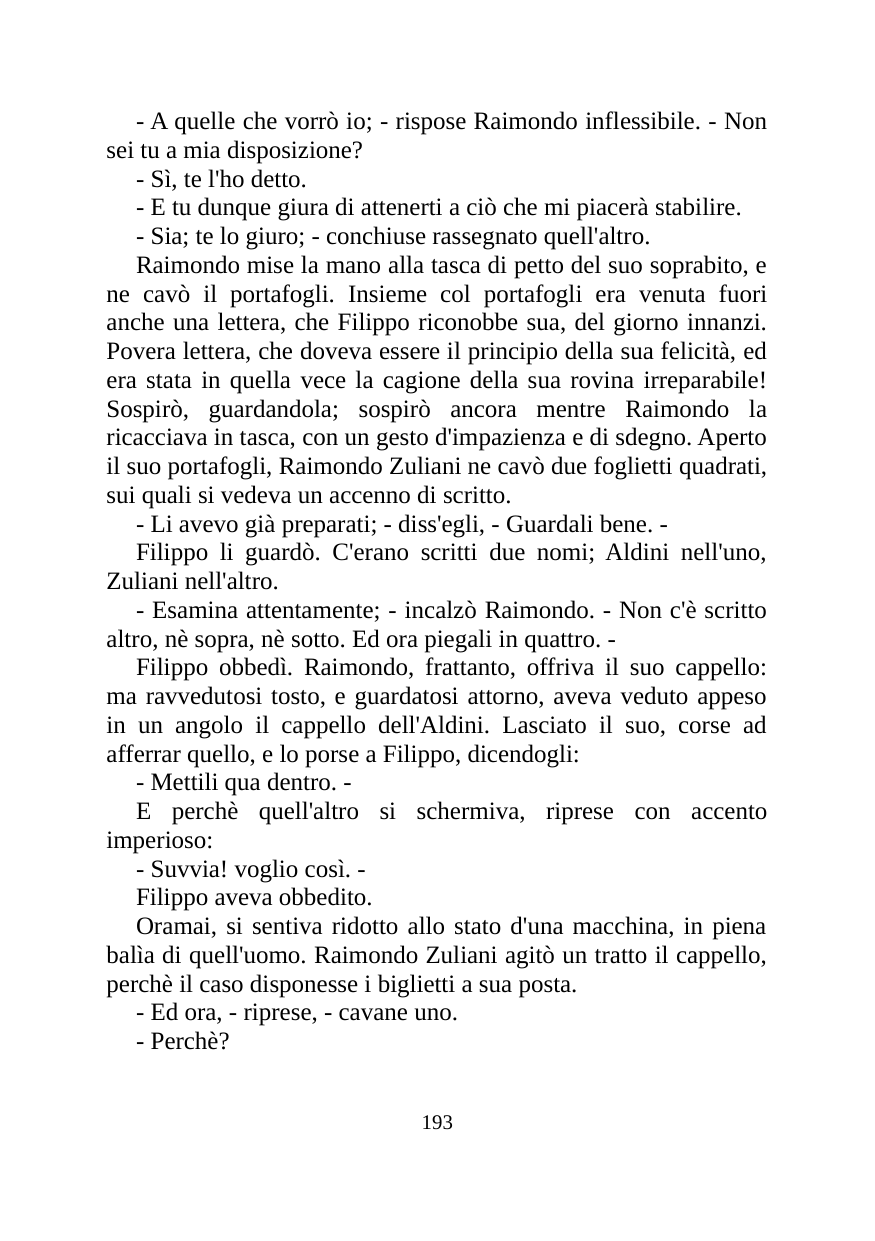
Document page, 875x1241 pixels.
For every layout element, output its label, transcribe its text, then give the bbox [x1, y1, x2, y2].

text Filippo obbedì. Raimondo, frattanto, offriva il suo cappello: ma ravvedutosi tosto, e guardatosi attorno, aveva veduto appeso in un angolo il cappello dell'Aldini. Lasciato il suo, corse ad afferrar quello, e lo porse a Filippo, dicendogli: [106, 652, 768, 767]
text - Esamina attentamente; - incalzò Raimondo. - Non c'è scritto altro, nè sopra, nè sotto. Ed ora piegali in quattro. - [106, 595, 768, 652]
text Oramai, si sentiva ridotto allo stato d'una macchina, in piena balìa di quell'uomo. Raimondo Zuliani agitò un tratto il cappello, perchè il caso disponesse i biglietti a sua posta. [106, 911, 768, 997]
text - Sì, te l'ho detto. [106, 164, 768, 192]
text - E tu dunque giura di attenerti a ciò che mi piacerà stabilire. [106, 192, 768, 221]
text Filippo li guardò. C'erano scritti due nomi; Aldini nell'uno, Zuliani nell'altro. [106, 537, 768, 595]
text - Suvvia! voglio così. - [106, 854, 768, 882]
text - Perchè? [106, 1026, 768, 1055]
text - Sia; te lo giuro; - conchiuse rassegnato quell'altro. [106, 221, 768, 250]
text Filippo aveva obbedito. [106, 882, 768, 911]
text E perchè quell'altro si schermiva, riprese con accento imperioso: [106, 796, 768, 854]
text - Li avevo già preparati; - diss'egli, - Guardali bene. - [106, 509, 768, 537]
text - A quelle che vorrò io; - rispose Raimondo inflessibile. - Non sei tu a mia disposizione? [106, 106, 768, 164]
text Raimondo mise la mano alla tasca di petto del suo soprabito, e ne cavò il portafogli. Insieme col portafogli era venuta fuori anche una lettera, che Filippo riconobbe sua, del giorno innanzi. Povera lettera, che doveva essere il principio della sua felicità, ed era stata in quella vece la cagione della sua rovina irreparabile! Sospirò, guardandola; sospirò ancora mentre Raimondo la ricacciava in tasca, con un gesto d'impazienza e di sdegno. Aperto il suo portafogli, Raimondo Zuliani ne cavò due foglietti quadrati, sui quali si vedeva un accenno di scritto. [106, 250, 768, 509]
text - Ed ora, - riprese, - cavane uno. [106, 997, 768, 1026]
text - Mettili qua dentro. - [106, 767, 768, 796]
